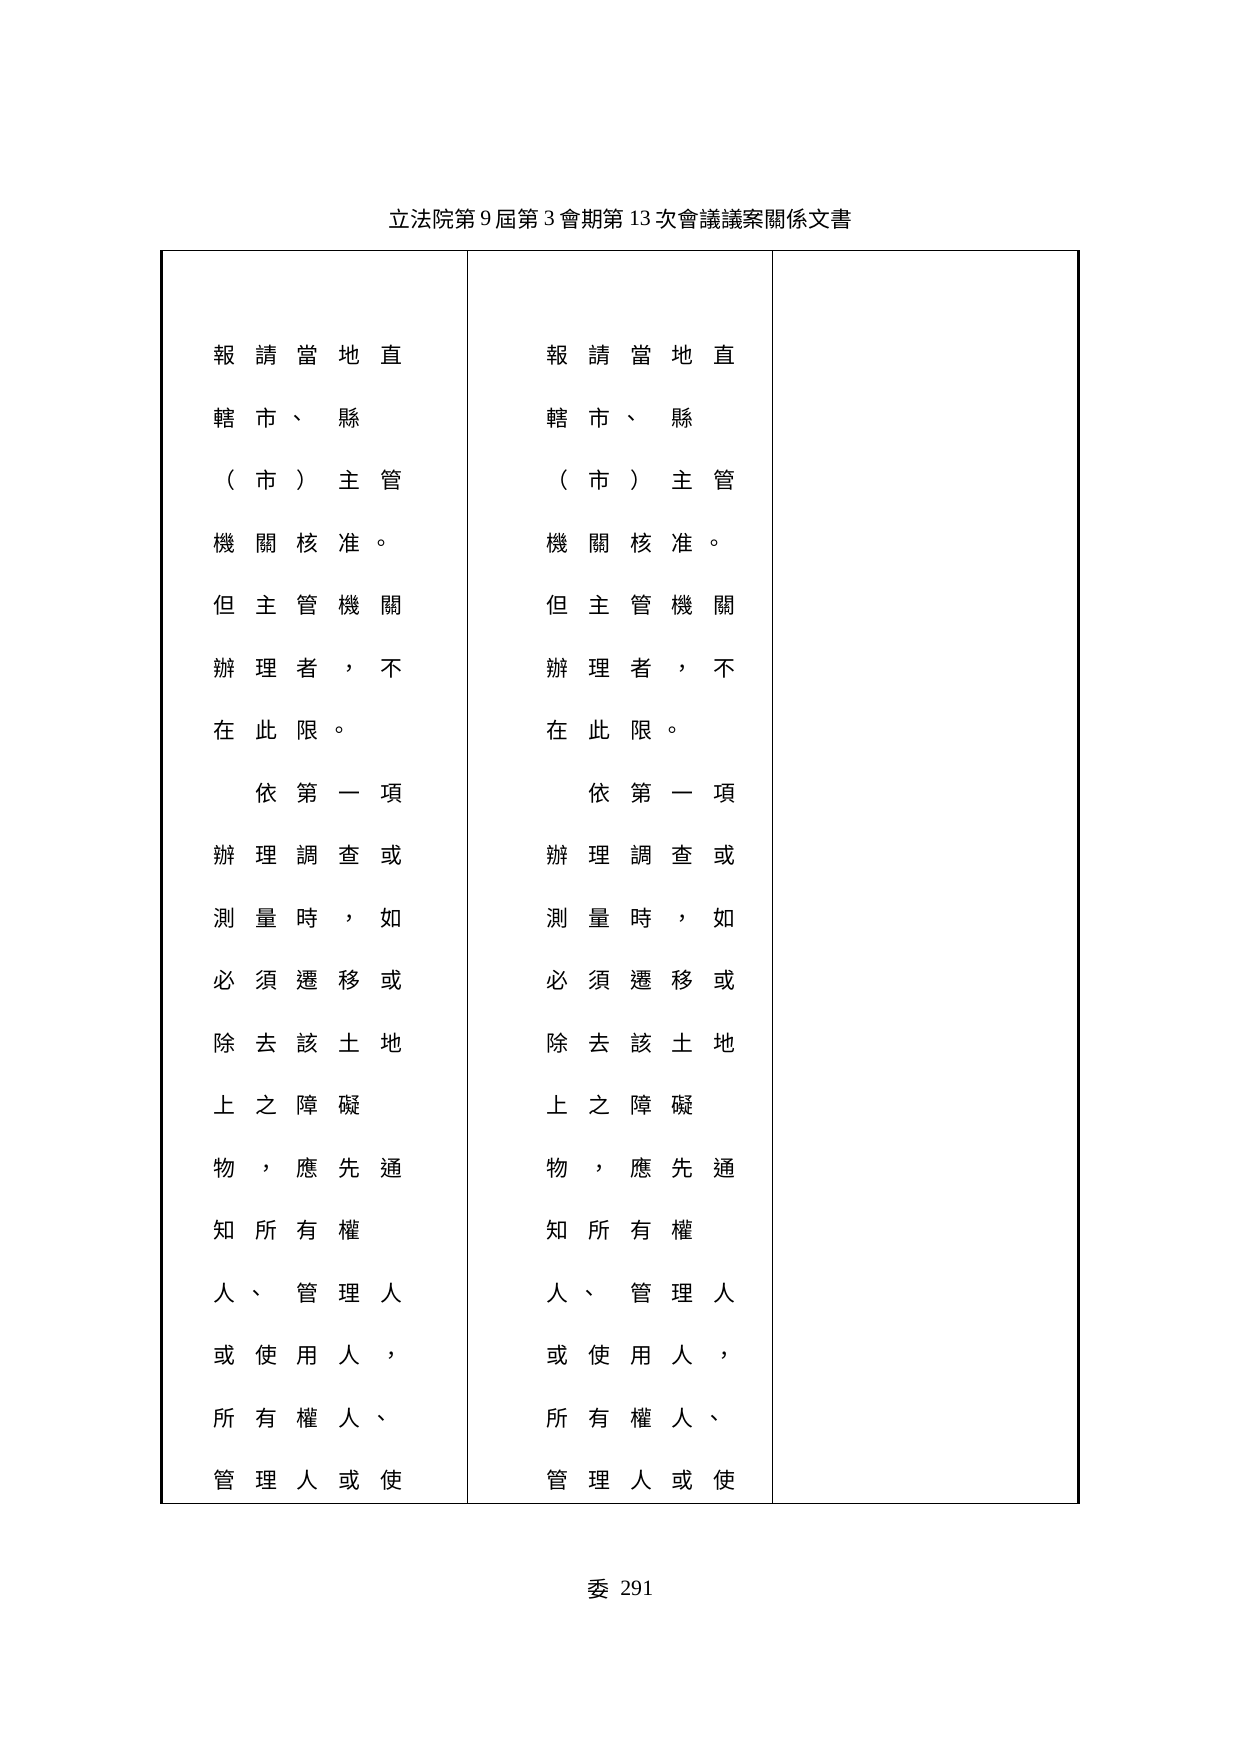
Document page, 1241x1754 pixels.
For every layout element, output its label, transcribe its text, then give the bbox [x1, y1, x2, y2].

table_cell 報請當地直轄市、縣（市）主管機關核准。但主管機關辦理者，不在此限。 依第一項辦理調查或測量時，如必須遷移或除去該土地上之障礙物，應先通知所有權人、管理人或使用人，所有權人、管理人或使 [468, 251, 772, 1503]
table_cell 報請當地直轄市、縣（市）主管機關核准。但主管機關辦理者，不在此限。 依第一項辦理調查或測量時，如必須遷移或除去該土地上之障礙物，應先通知所有權人、管理人或使用人，所有權人、管理人或使 [163, 251, 467, 1503]
table_cell [773, 251, 1077, 1503]
